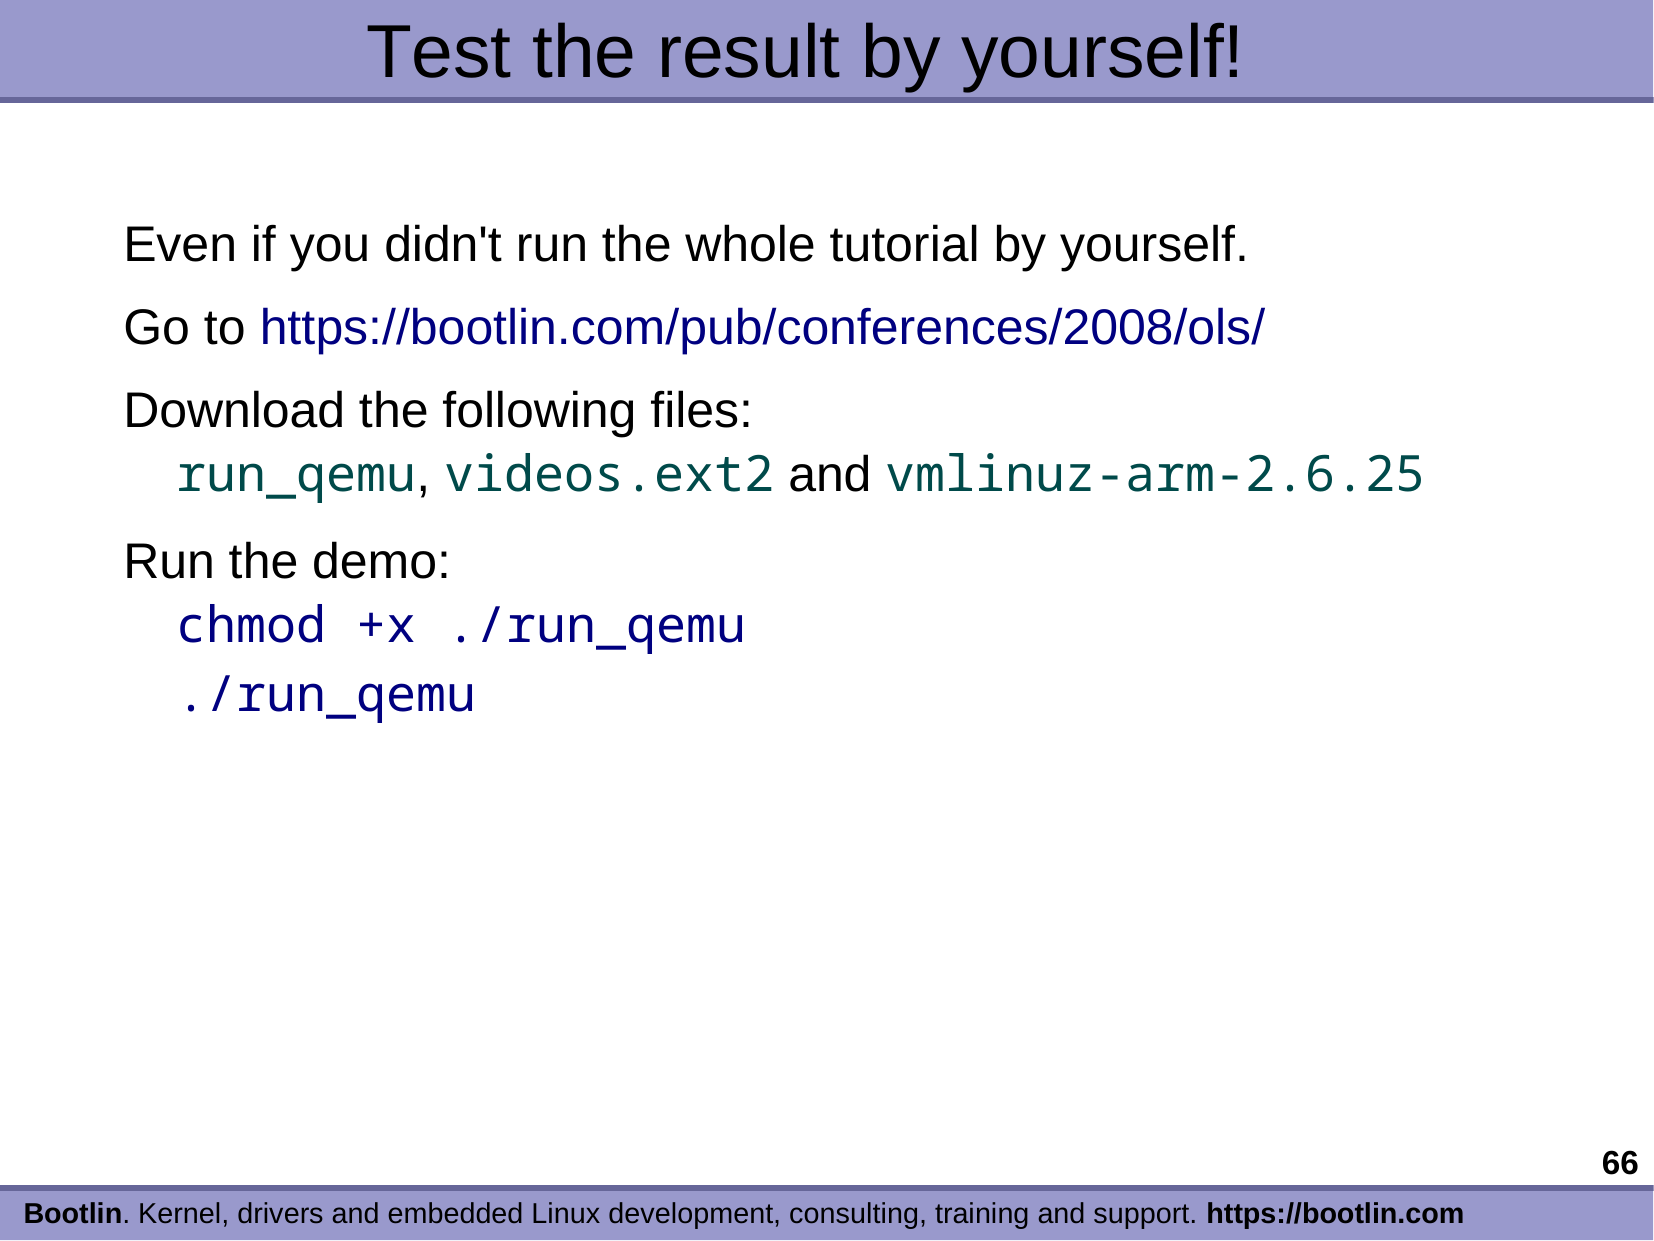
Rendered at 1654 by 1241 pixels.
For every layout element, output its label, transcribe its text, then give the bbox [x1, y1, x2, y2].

list Even if you didn't run the whole tutorial by yourself. Go to https://bootlin.com/pub/conferences/2008/ols/ Download the following files: run_qemu, videos.ext2 and vmlinuz-arm-2.6.25 Run the demo: chmod +x ./run_qemu ./run_qemu [105, 216, 1518, 1066]
title Test the result by yourself! [60, 5, 1551, 97]
